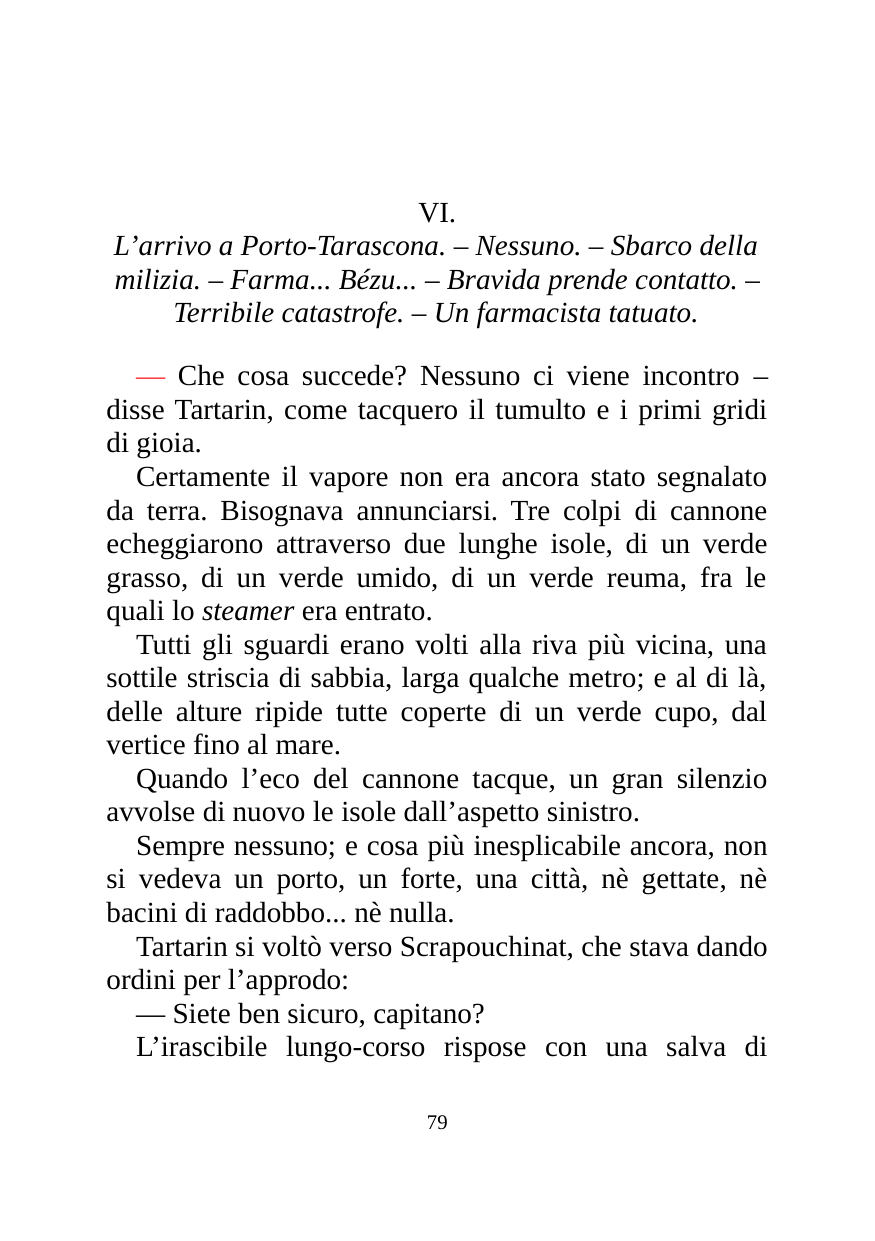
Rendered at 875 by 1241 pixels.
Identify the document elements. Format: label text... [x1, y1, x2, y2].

text Tutti gli sguardi erano volti alla riva più vicina, una sottile striscia di sabbia, larga qualche metro; e al di là, delle alture ripide tutte coperte di un verde cupo, dal vertice fino al mare. [106, 627, 768, 761]
subtitle VI. L’arrivo a Porto-Tarascona. – Nessuno. – Sbarco della milizia. – Farma... Bézu... – Bravida prende contatto. – Terribile catastrofe. – Un farmacista tatuato. [106, 195, 768, 329]
text — Siete ben sicuro, capitano? [106, 996, 768, 1029]
text Tartarin si voltò verso Scrapouchinat, che stava dando ordini per l’approdo: [106, 929, 768, 996]
text Sempre nessuno; e cosa più inesplicabile ancora, non si vedeva un porto, un forte, una città, nè gettate, nè bacini di raddobbo... nè nulla. [106, 828, 768, 929]
text L’irascibile lungo-corso rispose con una salva di [106, 1029, 768, 1063]
text Certamente il vapore non era ancora stato segnalato da terra. Bisognava annunciarsi. Tre colpi di cannone echeggiarono attraverso due lunghe isole, di un verde grasso, di un verde umido, di un verde reuma, fra le quali lo steamer era entrato. [106, 459, 768, 627]
text — Che cosa succede? Nessuno ci viene incontro – disse Tartarin, come tacquero il tumulto e i primi gridi di gioia. [106, 358, 768, 459]
text Quando l’eco del cannone tacque, un gran silenzio avvolse di nuovo le isole dall’aspetto sinistro. [106, 761, 768, 828]
